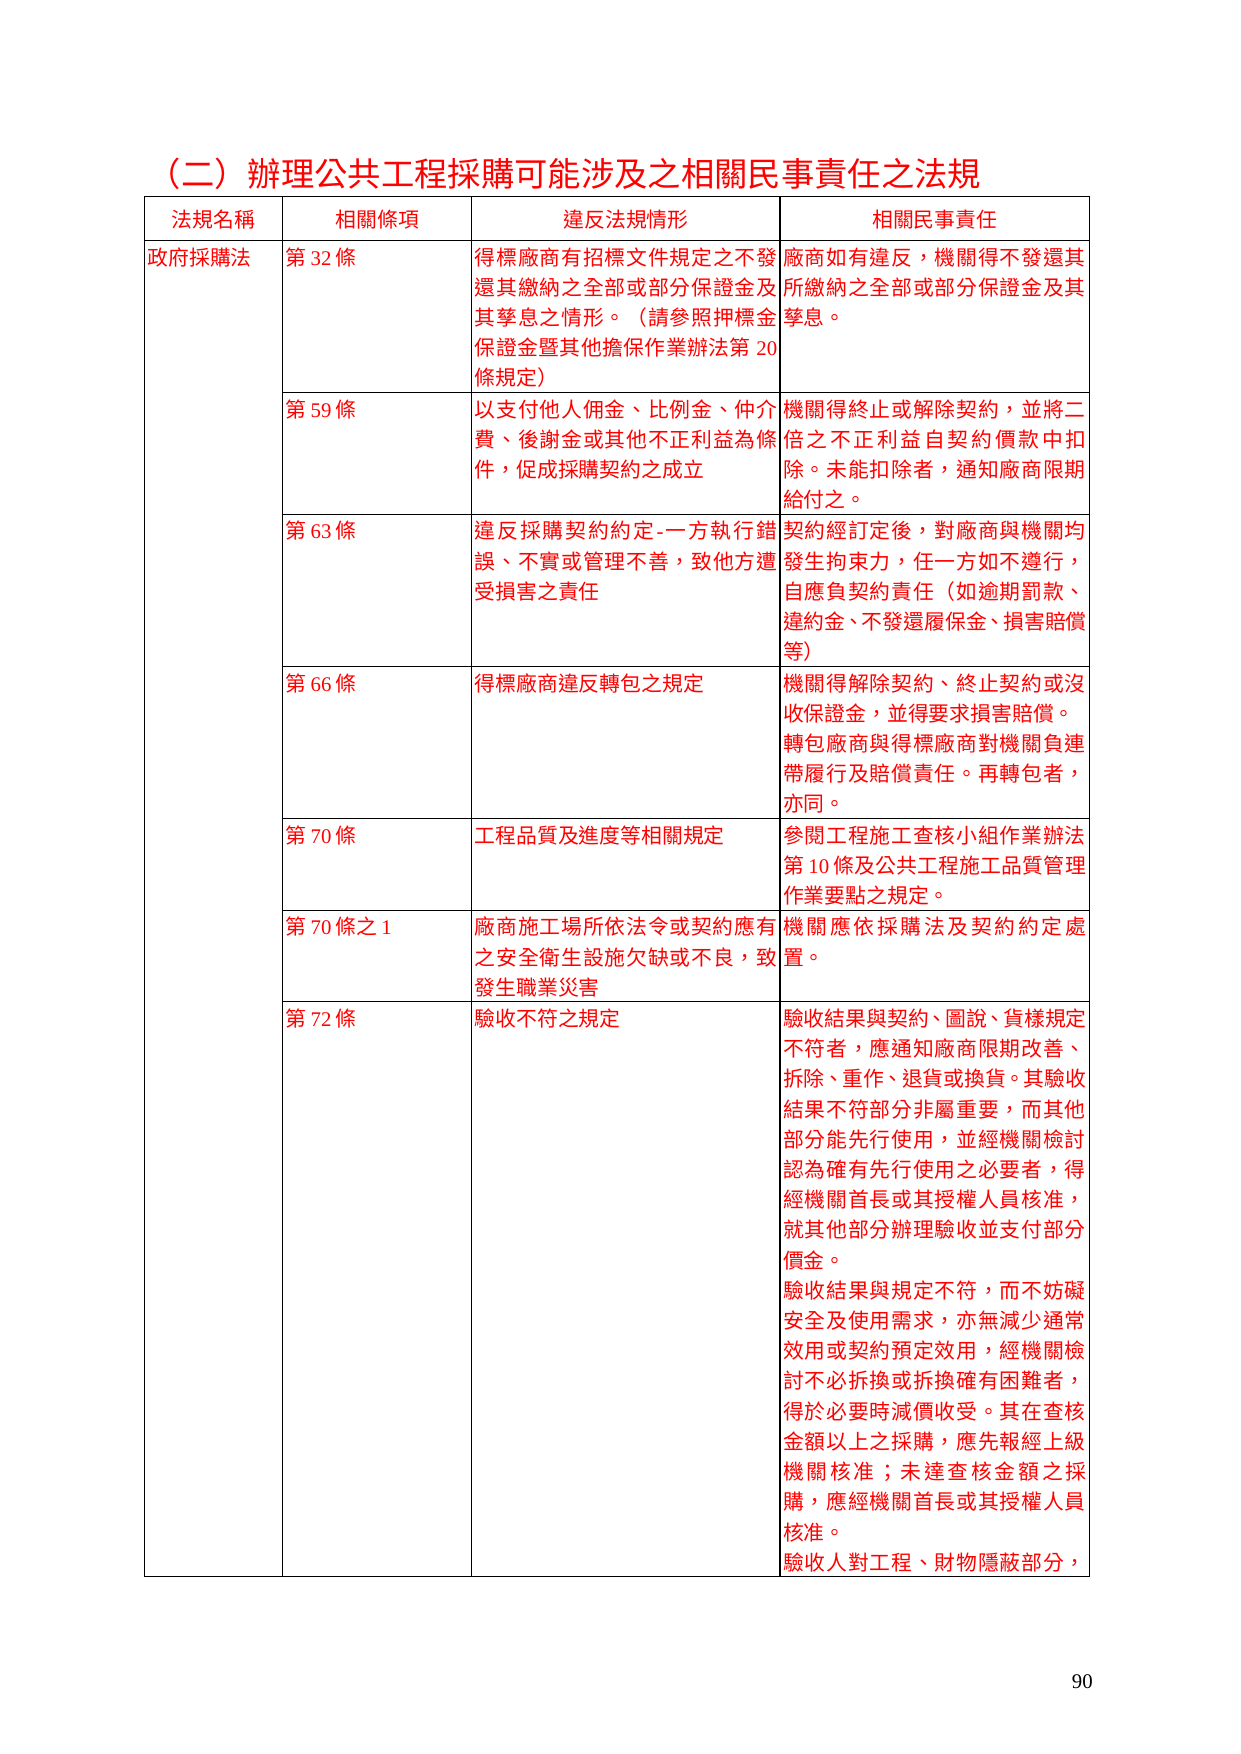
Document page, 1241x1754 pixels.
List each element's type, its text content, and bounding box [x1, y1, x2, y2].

table_cell 驗收不符之規定 [472, 1002, 779, 1576]
table_cell 以支付他人佣金、比例金、仲介費、後謝金或其他不正利益為條件，促成採購契約之成立 [472, 393, 779, 514]
table_header 相關民事責任 [781, 197, 1089, 240]
table_cell 機關得終止或解除契約，並將二倍之不正利益自契約價款中扣除。未能扣除者，通知廠商限期給付之。 [781, 393, 1089, 514]
table_cell 得標廠商違反轉包之規定 [472, 667, 779, 818]
text （二）辦理公共工程採購可能涉及之相關民事責任之法規 [148, 148, 1092, 196]
table_cell 驗收結果與契約、圖說、貨樣規定不符者，應通知廠商限期改善、拆除、重作、退貨或換貨。其驗收結果不符部分非屬重要，而其他部分能先行使用，並經機關檢討認為確有先行使用之必要者，得經機關首長或其授權人員核准，就其他部分辦理驗收並支付部分價金。 驗收結果與規定不符，而不妨礙安全及使用需求，亦無減少通常效用或契約預定效用，經機關檢討不必拆換或拆換確有困難者，得於必要時減價收受。其在查核金額以上之採購，應先報經上級機關核准；未達查核金額之採購，應經機關首長或其授權人員核准。 驗收人對工程、財物隱蔽部分， [781, 1002, 1089, 1576]
table_cell 廠商如有違反，機關得不發還其所繳納之全部或部分保證金及其孳息。 [781, 241, 1089, 392]
table_cell 第32條 [283, 241, 471, 392]
table_cell 違反採購契約約定-一方執行錯誤、不實或管理不善，致他方遭受損害之責任 [472, 515, 779, 666]
table_cell 第72條 [283, 1002, 471, 1576]
table_cell 機關應依採購法及契約約定處置。 [781, 911, 1089, 1001]
table_cell 得標廠商有招標文件規定之不發還其繳納之全部或部分保證金及其孳息之情形。（請參照押標金保證金暨其他擔保作業辦法第20條規定） [472, 241, 779, 392]
table_cell 第70條之1 [283, 911, 471, 1001]
table_header 違反法規情形 [472, 197, 779, 240]
table_header 法規名稱 [145, 197, 282, 240]
table_header 相關條項 [283, 197, 471, 240]
table_cell 第70條 [283, 819, 471, 909]
table_cell 第66條 [283, 667, 471, 818]
table_cell 第59條 [283, 393, 471, 514]
table_cell 廠商施工場所依法令或契約應有之安全衛生設施欠缺或不良，致發生職業災害 [472, 911, 779, 1001]
table_cell 參閱工程施工查核小組作業辦法第10條及公共工程施工品質管理作業要點之規定。 [781, 819, 1089, 909]
table_cell 機關得解除契約、終止契約或沒收保證金，並得要求損害賠償。 轉包廠商與得標廠商對機關負連帶履行及賠償責任。再轉包者，亦同。 [781, 667, 1089, 818]
table_cell 契約經訂定後，對廠商與機關均發生拘束力，任一方如不遵行，自應負契約責任（如逾期罰款、違約金、不發還履保金、損害賠償等） [781, 515, 1089, 666]
table_cell 第63條 [283, 515, 471, 666]
table_cell 工程品質及進度等相關規定 [472, 819, 779, 909]
table_cell 政府採購法 [145, 241, 282, 1576]
